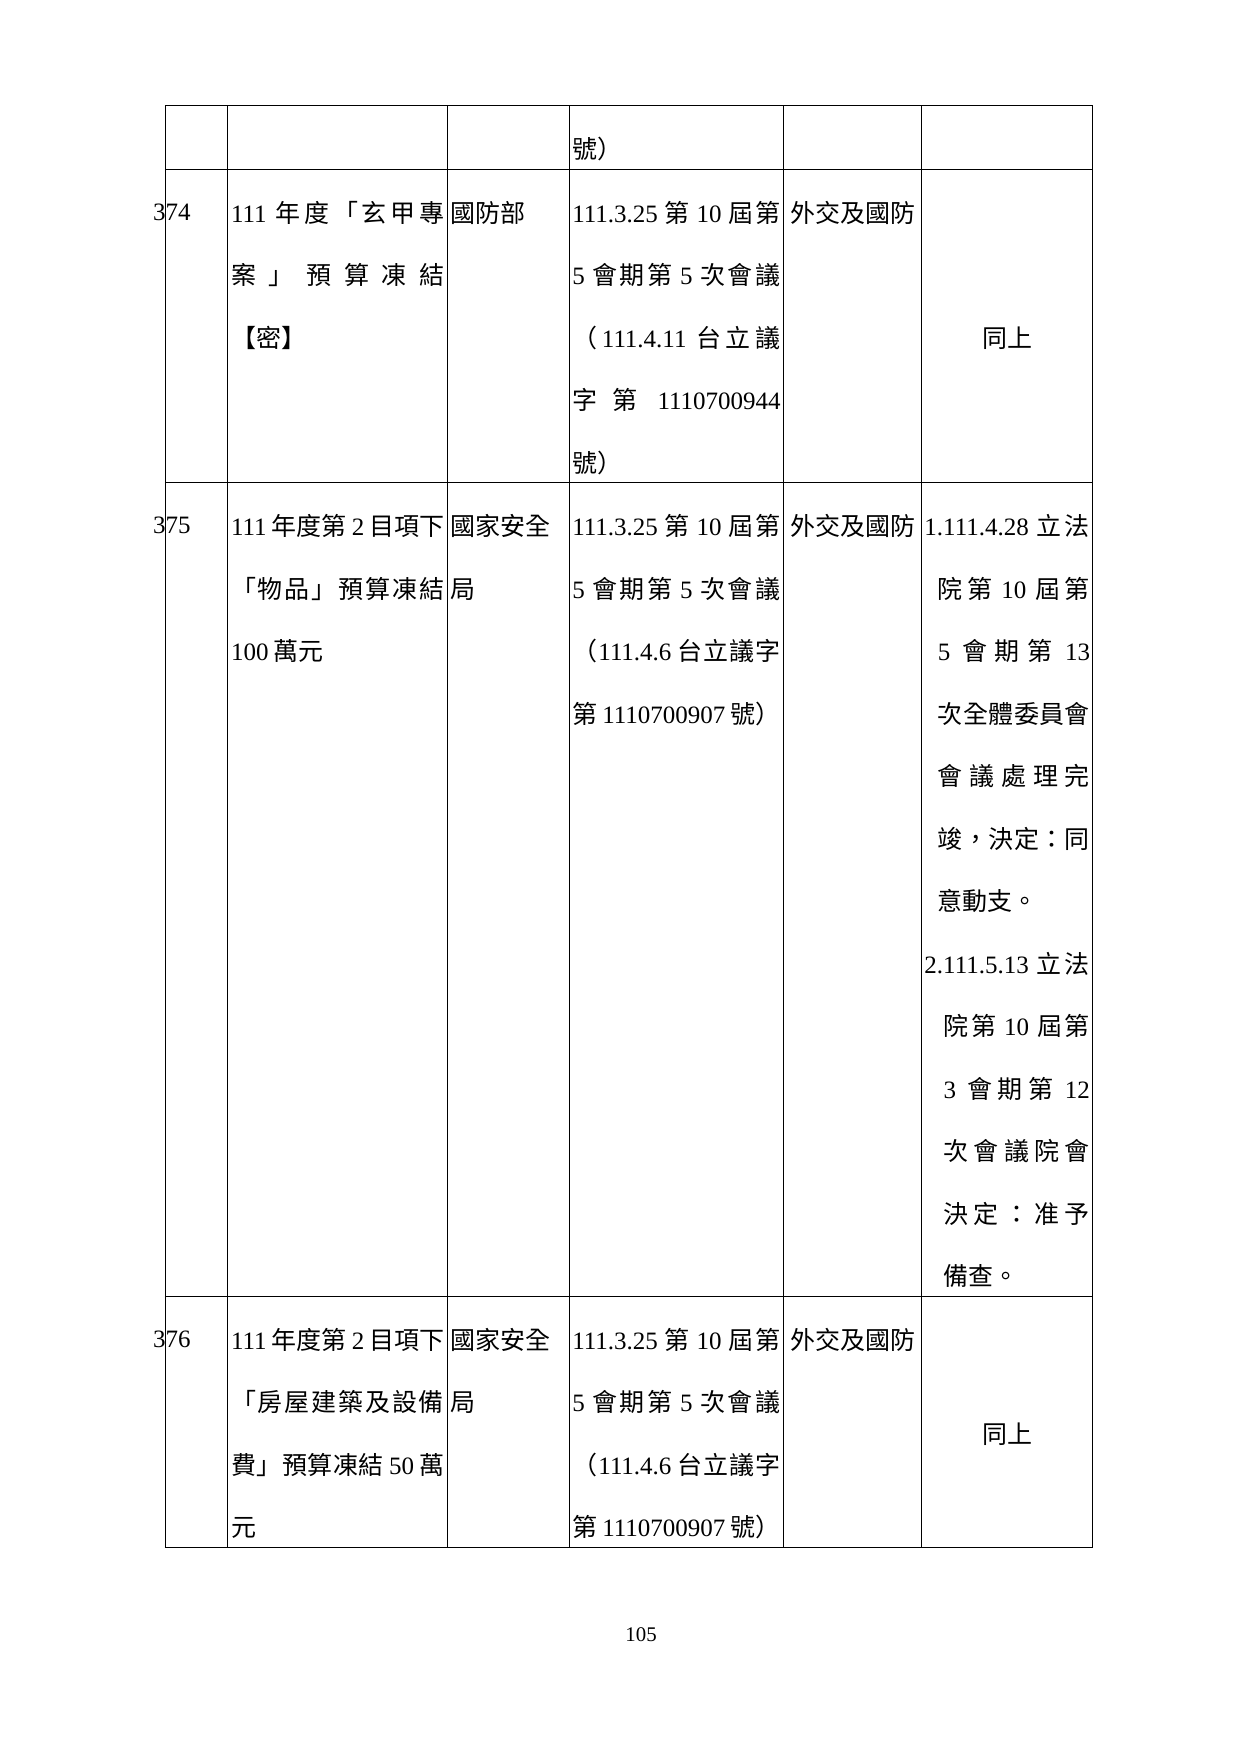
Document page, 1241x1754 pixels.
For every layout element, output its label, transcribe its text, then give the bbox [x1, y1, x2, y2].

table_cell [166, 170, 227, 482]
table_cell 111年度第2目項下「房屋建築及設備費」預算凍結50萬元 [228, 1297, 447, 1547]
table_cell 國家安全局 [448, 483, 569, 1296]
table_cell 外交及國防 [784, 170, 921, 482]
table_cell [166, 483, 227, 1296]
table_cell [166, 1297, 227, 1547]
table_cell 111年度第2目項下「物品」預算凍結100萬元 [228, 483, 447, 1296]
table_cell [784, 106, 921, 169]
table_cell 111.3.25第10屆第5會期第5次會議（111.4.6台立議字第1110700907號） [570, 1297, 783, 1547]
table_cell 號） [570, 106, 783, 169]
table_cell 同上 [922, 170, 1092, 482]
table_cell 同上 [922, 1297, 1092, 1547]
table_cell [228, 106, 447, 169]
table_cell 111年度「玄甲專案」預算凍結【密】 [228, 170, 447, 482]
table_cell [448, 106, 569, 169]
table_cell 111.3.25第10屆第5會期第5次會議（111.4.11台立議字第1110700944號） [570, 170, 783, 482]
table_cell [166, 106, 227, 169]
table_cell [922, 106, 1092, 169]
table_cell 1.111.4.28立法院第10屆第5會期第13次全體委員會會議處理完竣，決定：同意動支。 2.111.5.13立法院第10屆第3會期第12次會議院會決定：准予備查。 [922, 483, 1092, 1296]
table_cell 外交及國防 [784, 483, 921, 1296]
table_cell 外交及國防 [784, 1297, 921, 1547]
table_cell 國防部 [448, 170, 569, 482]
table_cell 國家安全局 [448, 1297, 569, 1547]
table_cell 111.3.25第10屆第5會期第5次會議（111.4.6台立議字第1110700907號） [570, 483, 783, 1296]
